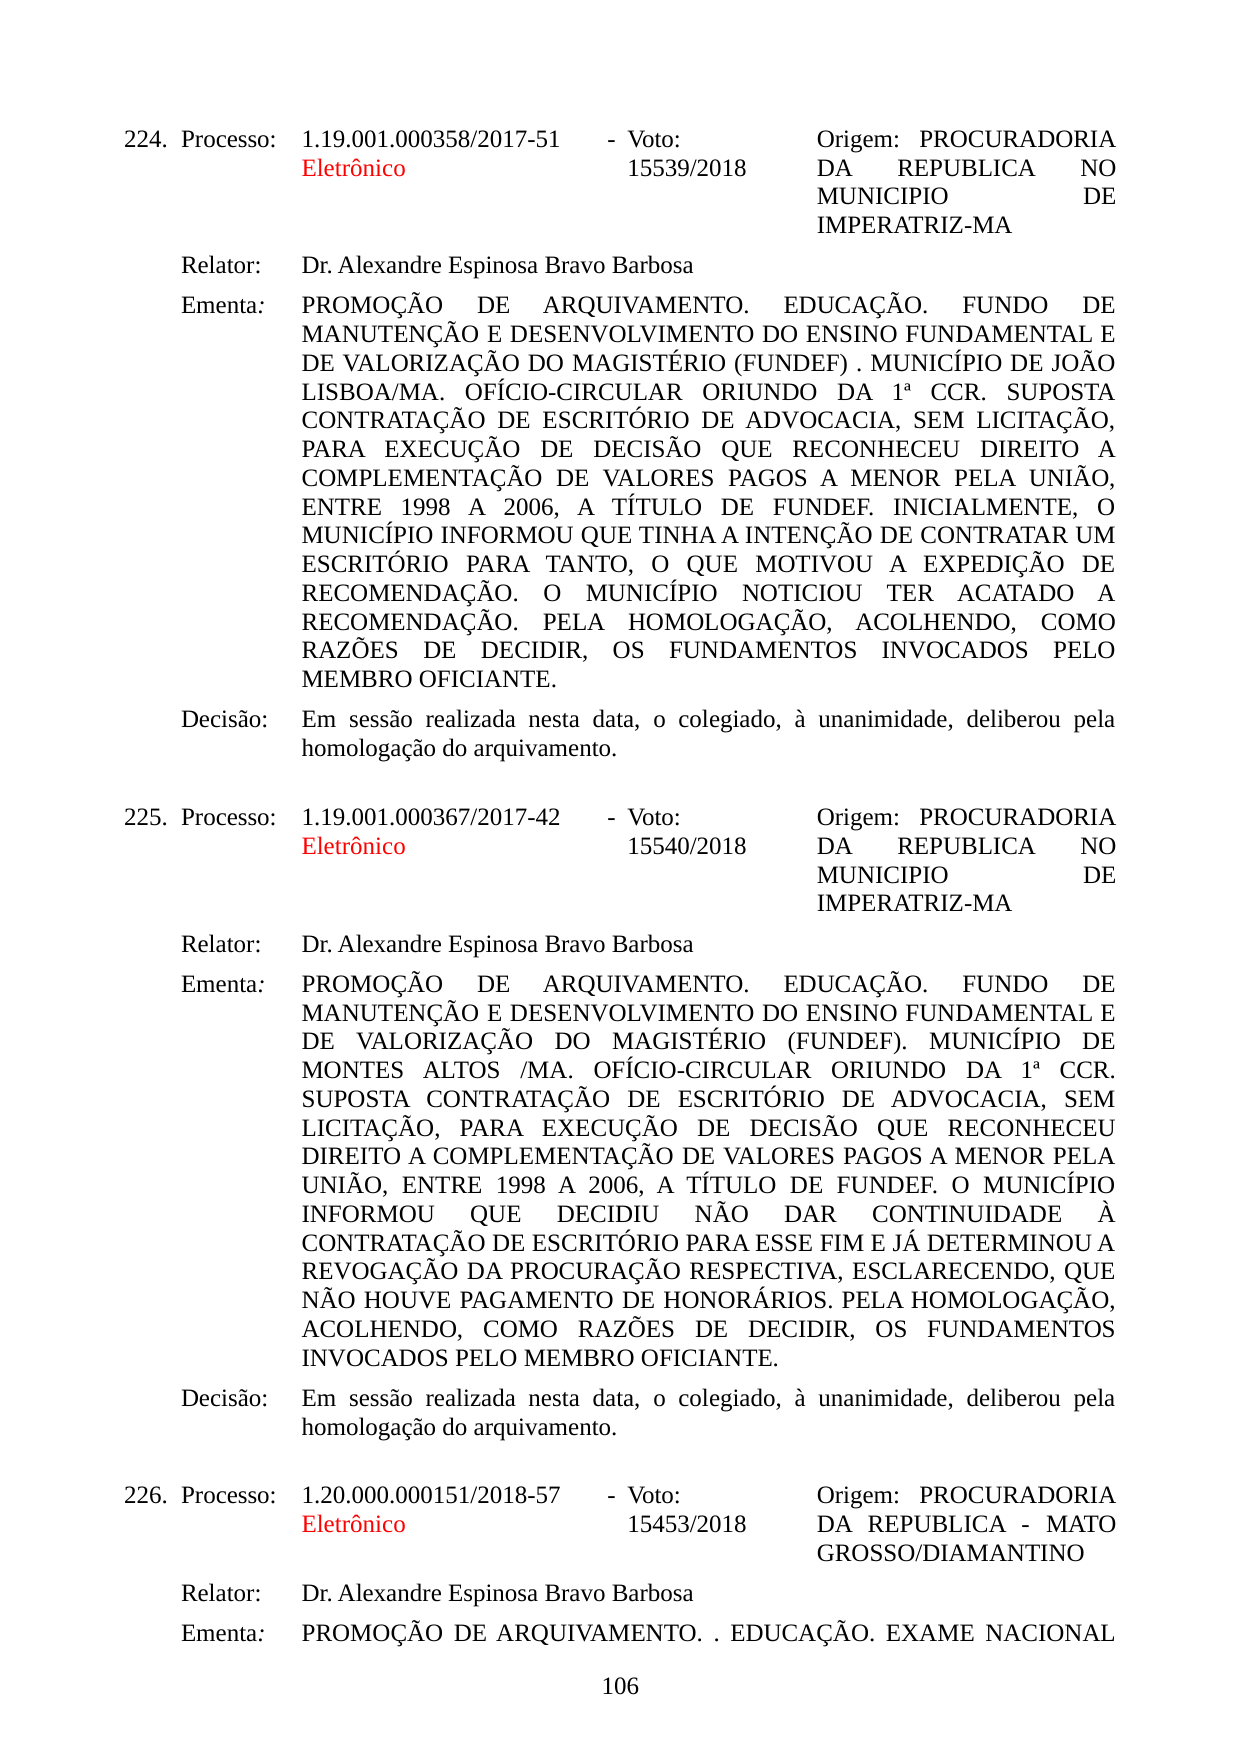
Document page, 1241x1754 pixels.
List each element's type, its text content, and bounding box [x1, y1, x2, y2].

table_cell Decisão: [175, 1377, 296, 1446]
table_cell [118, 699, 175, 768]
table_cell PROMOÇÃO DE ARQUIVAMENTO. EDUCAÇÃO. FUNDO DE MANUTENÇÃO E DESENVOLVIMENTO DO ENSINO FUNDAMENTAL E DE VALORIZAÇÃO DO MAGISTÉRIO (FUNDEF) . MUNICÍPIO DE JOÃO LISBOA/MA. OFÍCIO-CIRCULAR ORIUNDO DA 1ª CCR. SUPOSTA CONTRATAÇÃO DE ESCRITÓRIO DE ADVOCACIA, SEM LICITAÇÃO, PARA EXECUÇÃO DE DECISÃO QUE RECONHECEU DIREITO A COMPLEMENTAÇÃO DE VALORES PAGOS A MENOR PELA UNIÃO, ENTRE 1998 A 2006, A TÍTULO DE FUNDEF. INICIALMENTE, O MUNICÍPIO INFORMOU QUE TINHA A INTENÇÃO DE CONTRATAR UM ESCRITÓRIO PARA TANTO, O QUE MOTIVOU A EXPEDIÇÃO DE RECOMENDAÇÃO. O MUNICÍPIO NOTICIOU TER ACATADO A RECOMENDAÇÃO. PELA HOMOLOGAÇÃO, ACOLHENDO, COMO RAZÕES DE DECIDIR, OS FUNDAMENTOS INVOCADOS PELO MEMBRO OFICIANTE. [296, 285, 1122, 699]
table_cell Ementa: [175, 963, 296, 1377]
table_cell Ementa: [175, 285, 296, 699]
table_cell [118, 1613, 175, 1653]
table_header 225. [118, 796, 175, 923]
table_header 224. [118, 118, 175, 244]
table_header Processo: [175, 118, 296, 244]
table_header Voto: 15540/2018 [621, 796, 811, 923]
table_header Processo: [175, 1475, 296, 1572]
table_cell [118, 1573, 175, 1613]
table_header Voto: 15539/2018 [621, 118, 811, 244]
table_cell Dr. Alexandre Espinosa Bravo Barbosa [296, 1573, 1122, 1613]
table_header Origem: PROCURADORIA DA REPUBLICA - MATO GROSSO/DIAMANTINO [811, 1475, 1122, 1572]
table_cell PROMOÇÃO DE ARQUIVAMENTO. EDUCAÇÃO. FUNDO DE MANUTENÇÃO E DESENVOLVIMENTO DO ENSINO FUNDAMENTAL E DE VALORIZAÇÃO DO MAGISTÉRIO (FUNDEF). MUNICÍPIO DE MONTES ALTOS /MA. OFÍCIO-CIRCULAR ORIUNDO DA 1ª CCR. SUPOSTA CONTRATAÇÃO DE ESCRITÓRIO DE ADVOCACIA, SEM LICITAÇÃO, PARA EXECUÇÃO DE DECISÃO QUE RECONHECEU DIREITO A COMPLEMENTAÇÃO DE VALORES PAGOS A MENOR PELA UNIÃO, ENTRE 1998 A 2006, A TÍTULO DE FUNDEF. O MUNICÍPIO INFORMOU QUE DECIDIU NÃO DAR CONTINUIDADE À CONTRATAÇÃO DE ESCRITÓRIO PARA ESSE FIM E JÁ DETERMINOU A REVOGAÇÃO DA PROCURAÇÃO RESPECTIVA, ESCLARECENDO, QUE NÃO HOUVE PAGAMENTO DE HONORÁRIOS. PELA HOMOLOGAÇÃO, ACOLHENDO, COMO RAZÕES DE DECIDIR, OS FUNDAMENTOS INVOCADOS PELO MEMBRO OFICIANTE. [296, 963, 1122, 1377]
table_header Voto: 15453/2018 [621, 1475, 811, 1572]
table_header 1.19.001.000367/2017-42 - Eletrônico [296, 796, 621, 923]
table_cell Relator: [175, 923, 296, 963]
table_cell [118, 1377, 175, 1446]
table_header Origem: PROCURADORIA DA REPUBLICA NO MUNICIPIO DE IMPERATRIZ-MA [811, 796, 1122, 923]
table_cell Relator: [175, 1573, 296, 1613]
table_cell [118, 245, 175, 285]
table_cell Decisão: [175, 699, 296, 768]
table_cell [118, 285, 175, 699]
table_cell PROMOÇÃO DE ARQUIVAMENTO. . EDUCAÇÃO. EXAME NACIONAL [296, 1613, 1122, 1653]
table_cell Dr. Alexandre Espinosa Bravo Barbosa [296, 923, 1122, 963]
table_cell Relator: [175, 245, 296, 285]
table_cell [118, 963, 175, 1377]
table_cell Ementa: [175, 1613, 296, 1653]
table_header Processo: [175, 796, 296, 923]
table_cell Dr. Alexandre Espinosa Bravo Barbosa [296, 245, 1122, 285]
table_header 1.20.000.000151/2018-57 - Eletrônico [296, 1475, 621, 1572]
table_cell Em sessão realizada nesta data, o colegiado, à unanimidade, deliberou pela homologação do arquivamento. [296, 699, 1122, 768]
table_header Origem: PROCURADORIA DA REPUBLICA NO MUNICIPIO DE IMPERATRIZ-MA [811, 118, 1122, 244]
table_header 226. [118, 1475, 175, 1572]
table_cell Em sessão realizada nesta data, o colegiado, à unanimidade, deliberou pela homologação do arquivamento. [296, 1377, 1122, 1446]
table_header 1.19.001.000358/2017-51 - Eletrônico [296, 118, 621, 244]
table_cell [118, 923, 175, 963]
